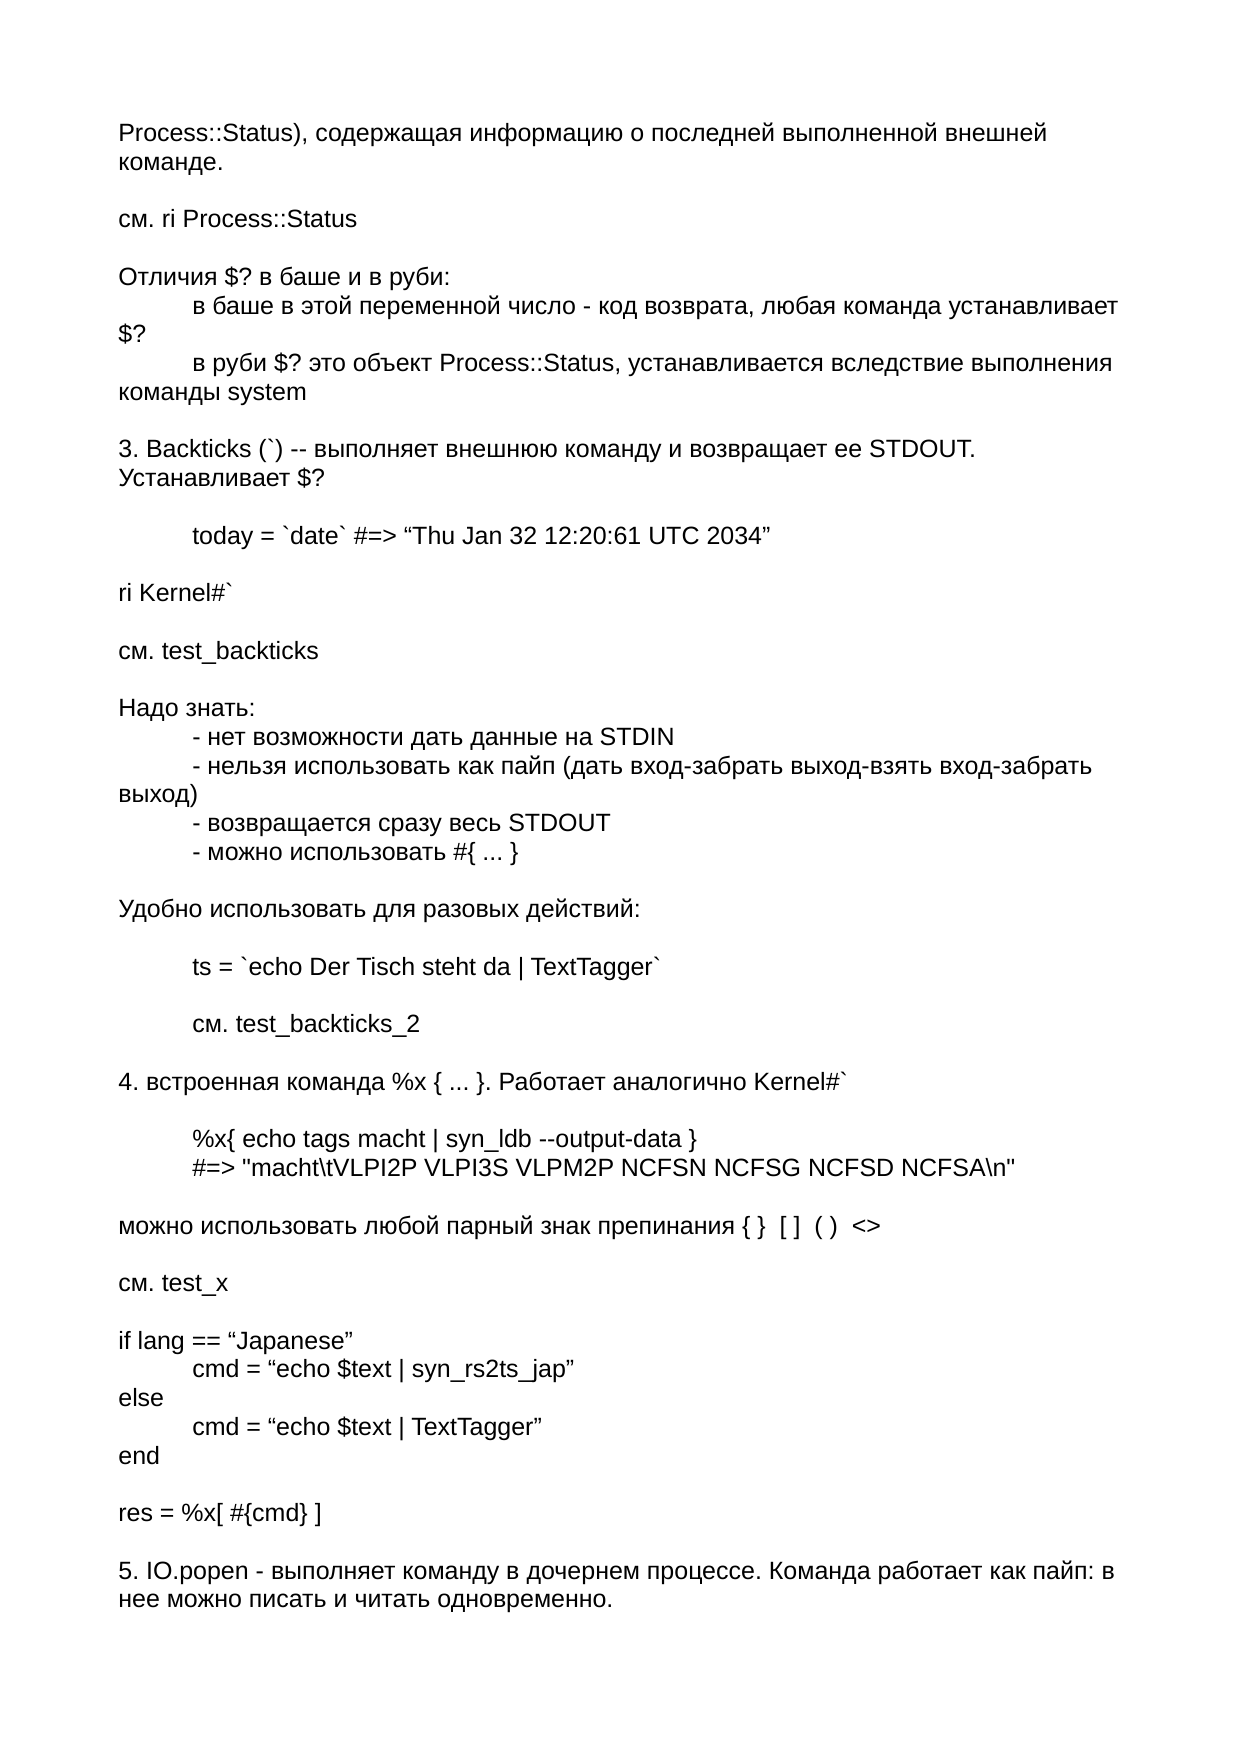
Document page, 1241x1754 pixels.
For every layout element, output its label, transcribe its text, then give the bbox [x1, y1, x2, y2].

text в руби $? это объект Process::Status, устанавливается вследствие выполнения команды system [118, 348, 1122, 406]
text 4. встроенная команда %x { ... }. Работает аналогично Kernel#` [118, 1067, 1122, 1096]
text end [118, 1441, 1122, 1469]
text Надо знать: [118, 693, 1122, 722]
text ts = `echo Der Tisch steht da | TextTagger` [118, 952, 1122, 981]
text res = %x[ #{cmd} ] [118, 1498, 1122, 1527]
text %x{ echo tags macht | syn_ldb --output-data } [118, 1124, 1122, 1153]
text 3. Backticks (`) -- выполняет внешнюю команду и возвращает ее STDOUT. Устанавливает $? [118, 434, 1122, 492]
text см. test_backticks [118, 636, 1122, 664]
text Отличия $? в баше и в руби: [118, 262, 1122, 291]
text if lang == “Japanese” [118, 1326, 1122, 1354]
text today = `date` #=> “Thu Jan 32 12:20:61 UTC 2034” [118, 521, 1122, 549]
text - нет возможности дать данные на STDIN [118, 722, 1122, 751]
text см. ri Process::Status [118, 204, 1122, 233]
text Process::Status), содержащая информацию о последней выполненной внешней команде. [118, 118, 1122, 176]
text ri Kernel#` [118, 578, 1122, 607]
text cmd = “echo $text | syn_rs2ts_jap” [118, 1354, 1122, 1383]
text в баше в этой переменной число - код возврата, любая команда устанавливает $? [118, 291, 1122, 348]
text 5. IO.popen - выполняет команду в дочернем процессе. Команда работает как пайп: в нее можно писать и читать одновременно. [118, 1556, 1122, 1613]
text #=> "macht\tVLPI2P VLPI3S VLPM2P NCFSN NCFSG NCFSD NCFSA\n" [118, 1153, 1122, 1182]
text см. test_x [118, 1268, 1122, 1297]
text см. test_backticks_2 [118, 1009, 1122, 1038]
text - возвращается сразу весь STDOUT [118, 808, 1122, 837]
text - можно использовать #{ ... } [118, 837, 1122, 866]
text можно использовать любой парный знак препинания { } [ ] ( ) <> [118, 1211, 1122, 1239]
text - нельзя использовать как пайп (дать вход-забрать выход-взять вход-забрать выход) [118, 751, 1122, 808]
text Удобно использовать для разовых действий: [118, 894, 1122, 923]
text cmd = “echo $text | TextTagger” [118, 1412, 1122, 1441]
text else [118, 1383, 1122, 1412]
